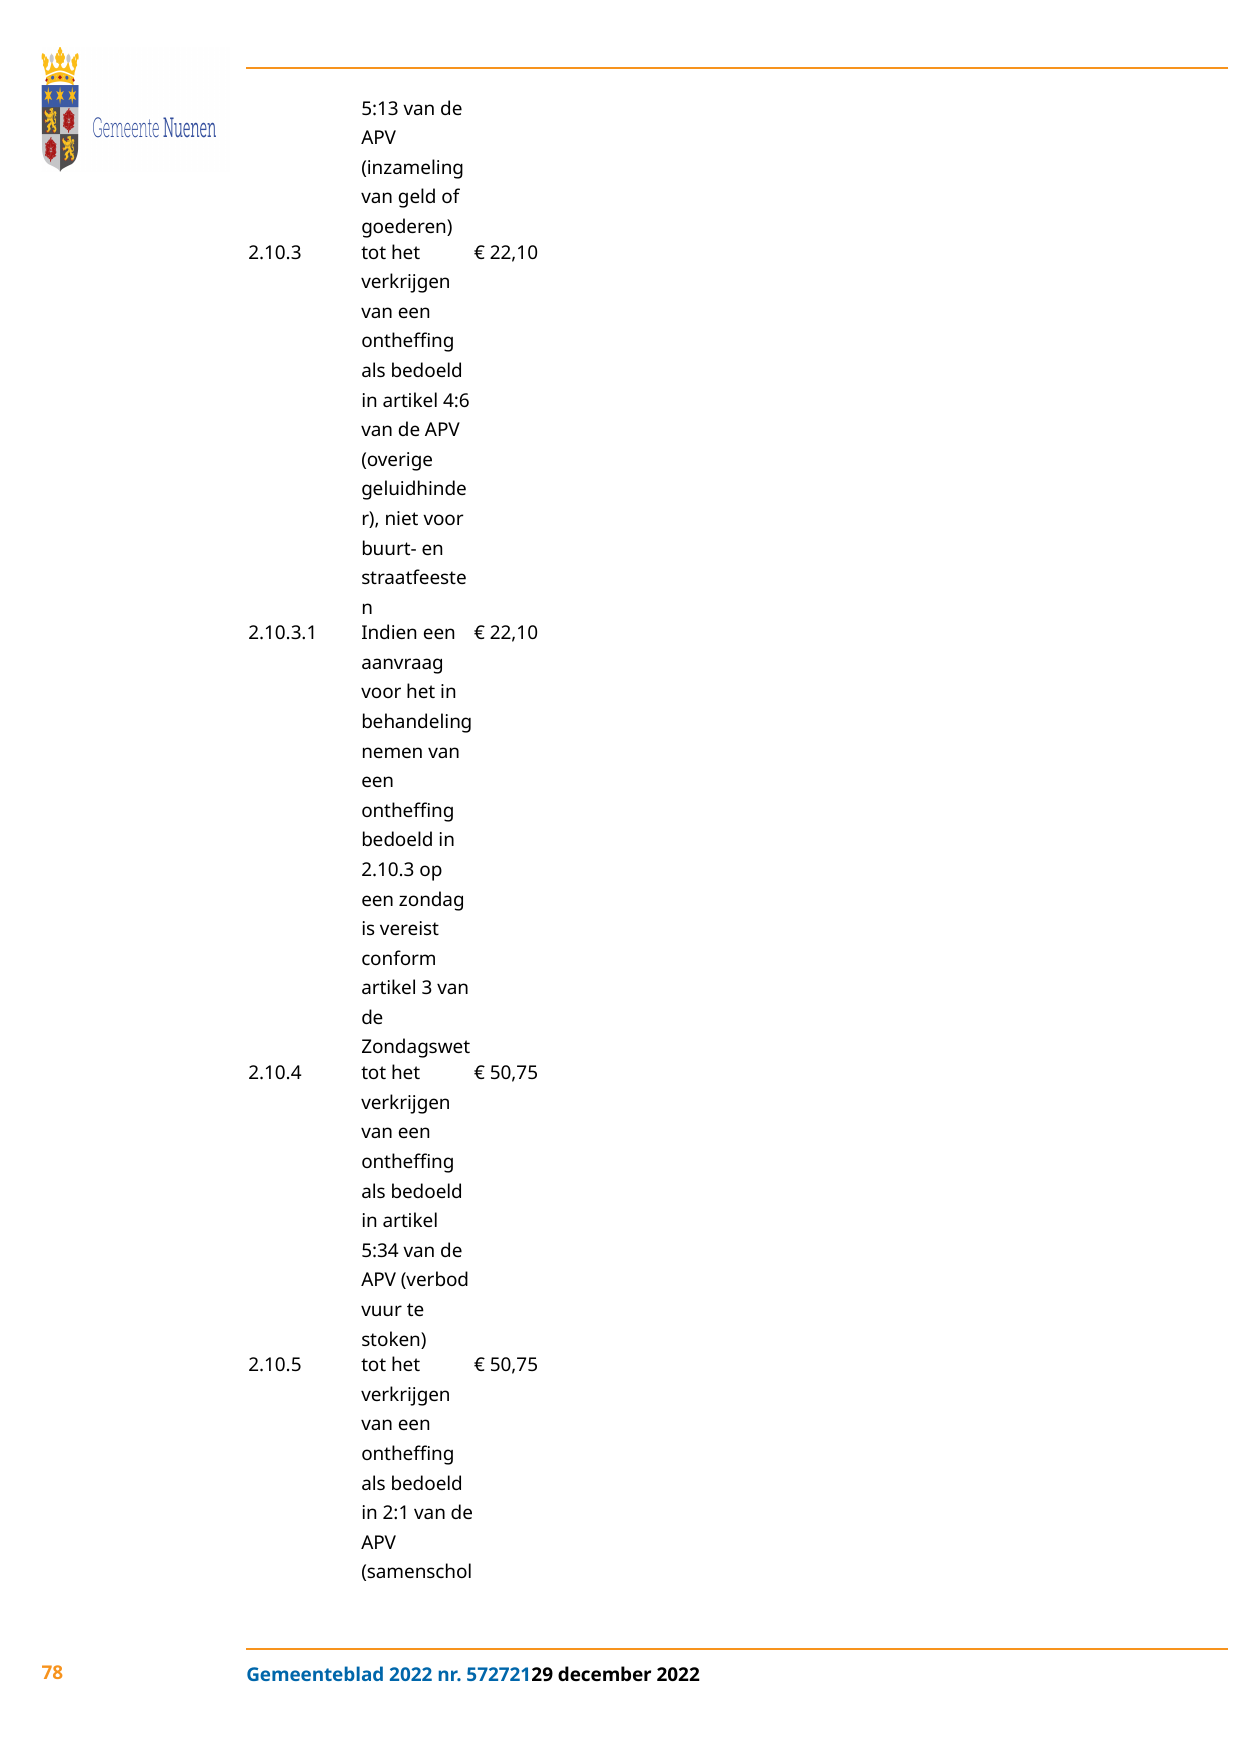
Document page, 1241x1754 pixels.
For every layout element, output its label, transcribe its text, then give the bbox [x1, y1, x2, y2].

table_cell tot het verkrijgen van een ontheffing als bedoeld in artikel 5:34 van de APV (verbod vuur te stoken) [361, 1060, 474, 1351]
table_cell [813, 95, 1038, 239]
table_cell [587, 239, 700, 619]
table_cell [1039, 620, 1152, 1059]
table_cell [700, 1351, 813, 1584]
table_cell Indien een aanvraag voor het in behandeling nemen van een ontheffing bedoeld in 2.10.3 op een zondag is vereist conform artikel 3 van de Zondagswet [361, 620, 474, 1059]
table_cell [587, 95, 700, 239]
table_cell [813, 620, 1038, 1059]
table_cell [700, 620, 813, 1059]
table_cell tot het verkrijgen van een ontheffing als bedoeld in artikel 4:6 van de APV (overige geluidhinder), niet voor buurt- en straatfeesten [361, 239, 474, 619]
table_cell [700, 95, 813, 239]
table_cell [813, 1060, 1038, 1351]
table_cell 5:13 van de APV (inzameling van geld of goederen) [361, 95, 474, 239]
picture [41, 47, 231, 172]
table_cell tot het verkrijgen van een ontheffing als bedoeld in 2:1 van de APV (samenschol [361, 1351, 474, 1584]
table_cell [813, 239, 1038, 619]
table_cell € 50,75 [474, 1351, 587, 1584]
table_cell € 50,75 [474, 1060, 587, 1351]
table_cell 2.10.5 [248, 1351, 361, 1584]
table_cell [1039, 1351, 1152, 1584]
table_cell 2.10.3 [248, 239, 361, 619]
table_cell [1039, 239, 1152, 619]
table_cell [1039, 1060, 1152, 1351]
table_cell [587, 1060, 700, 1351]
table_cell [474, 95, 587, 239]
table_cell € 22,10 [474, 239, 587, 619]
table_cell 2.10.4 [248, 1060, 361, 1351]
table_cell [700, 1060, 813, 1351]
table_cell [700, 239, 813, 619]
table_cell [587, 1351, 700, 1584]
table_cell [248, 95, 361, 239]
table_cell 2.10.3.1 [248, 620, 361, 1059]
table_cell [1039, 95, 1152, 239]
table_cell € 22,10 [474, 620, 587, 1059]
table_cell [813, 1351, 1038, 1584]
table_cell [587, 620, 700, 1059]
